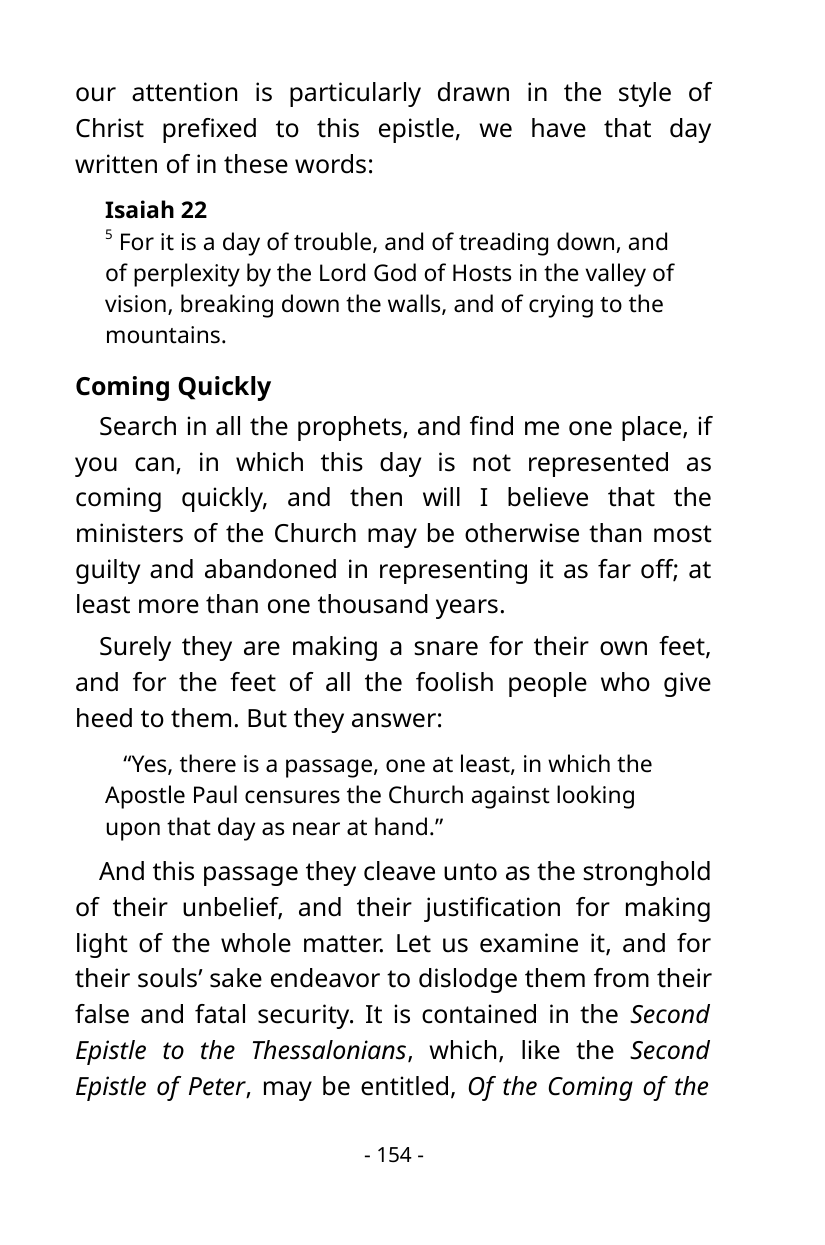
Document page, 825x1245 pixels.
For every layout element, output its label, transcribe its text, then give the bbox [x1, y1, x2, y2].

text 5 For it is a day of trouble, and of treading down, and of perplexity by the Lord God of Hosts in the valley of vision, breaking down the walls, and of crying to the mountains. [105, 225, 682, 350]
text Isaiah 22 [105, 194, 712, 225]
text And this passage they cleave unto as the stronghold of their unbelief, and their justification for making light of the whole matter. Let us examine it, and for their souls’ sake endeavor to dislodge them from their false and fatal security. It is contained in the Second Epistle to the Thessalonians, which, like the Second Epistle of Peter, may be entitled, Of the Coming of the [75, 854, 712, 1102]
text “Yes, there is a passage, one at least, in which the Apostle Paul censures the Church against looking upon that day as near at hand.” [105, 748, 682, 842]
text our attention is particularly drawn in the style of Christ prefixed to this epistle, we have that day written of in these words: [75, 75, 712, 181]
text Search in all the prophets, and find me one place, if you can, in which this day is not represented as coming quickly, and then will I believe that the ministers of the Church may be otherwise than most guilty and abandoned in representing it as far off; at least more than one thousand years. [75, 408, 712, 621]
text Surely they are making a snare for their own feet, and for the feet of all the foolish people who give heed to them. But they answer: [75, 629, 712, 734]
subtitle Coming Quickly [75, 368, 712, 402]
